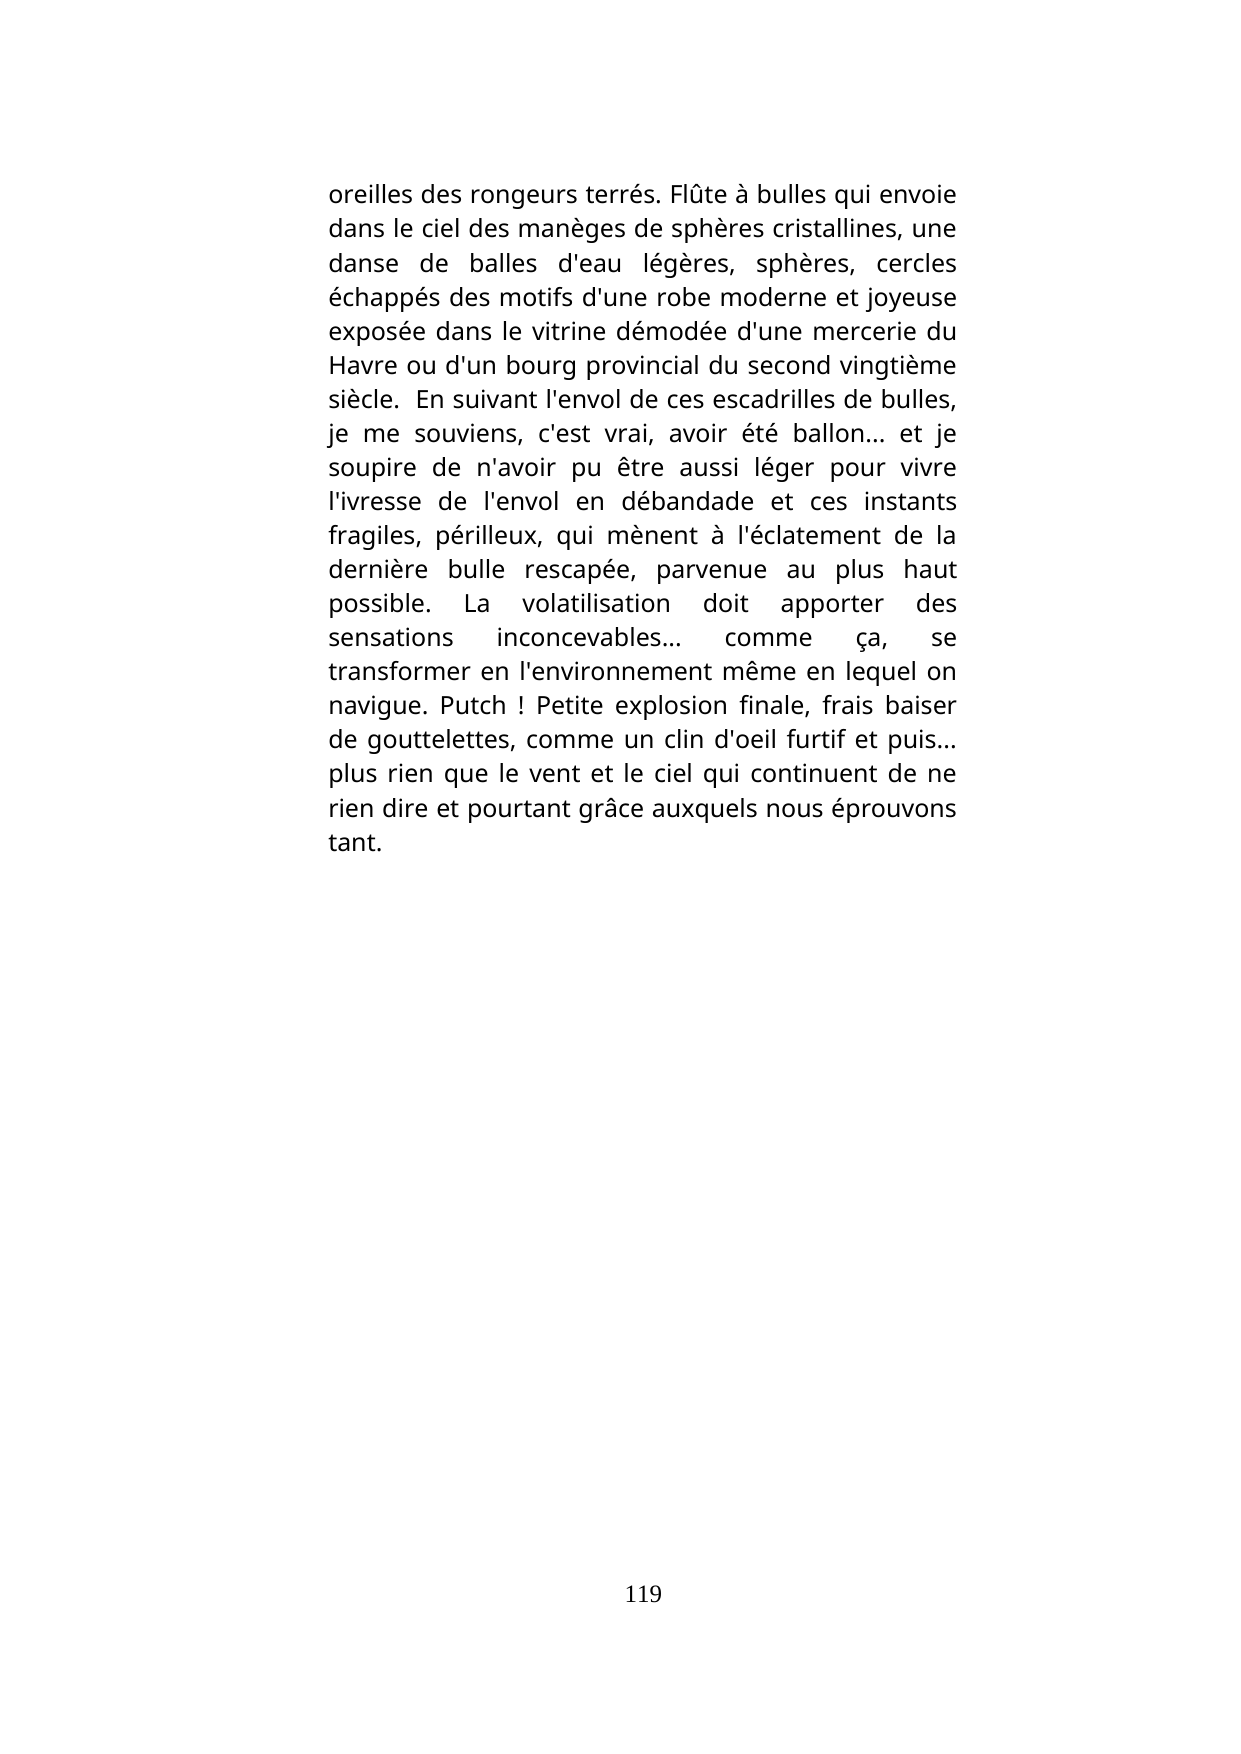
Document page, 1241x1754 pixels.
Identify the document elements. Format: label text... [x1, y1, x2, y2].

text oreilles des rongeurs terrés. Flûte à bulles qui envoie dans le ciel des manèges de sphères cristallines, une danse de balles d'eau légères, sphères, cercles échappés des motifs d'une robe moderne et joyeuse exposée dans le vitrine démodée d'une mercerie du Havre ou d'un bourg provincial du second vingtième siècle. En suivant l'envol de ces escadrilles de bulles, je me souviens, c'est vrai, avoir été ballon... et je soupire de n'avoir pu être aussi léger pour vivre l'ivresse de l'envol en débandade et ces instants fragiles, périlleux, qui mènent à l'éclatement de la dernière bulle rescapée, parvenue au plus haut possible. La volatilisation doit apporter des sensations inconcevables... comme ça, se transformer en l'environnement même en lequel on navigue. Putch ! Petite explosion finale, frais baiser de gouttelettes, comme un clin d'oeil furtif et puis... plus rien que le vent et le ciel qui continuent de ne rien dire et pourtant grâce auxquels nous éprouvons tant. [328, 177, 958, 858]
